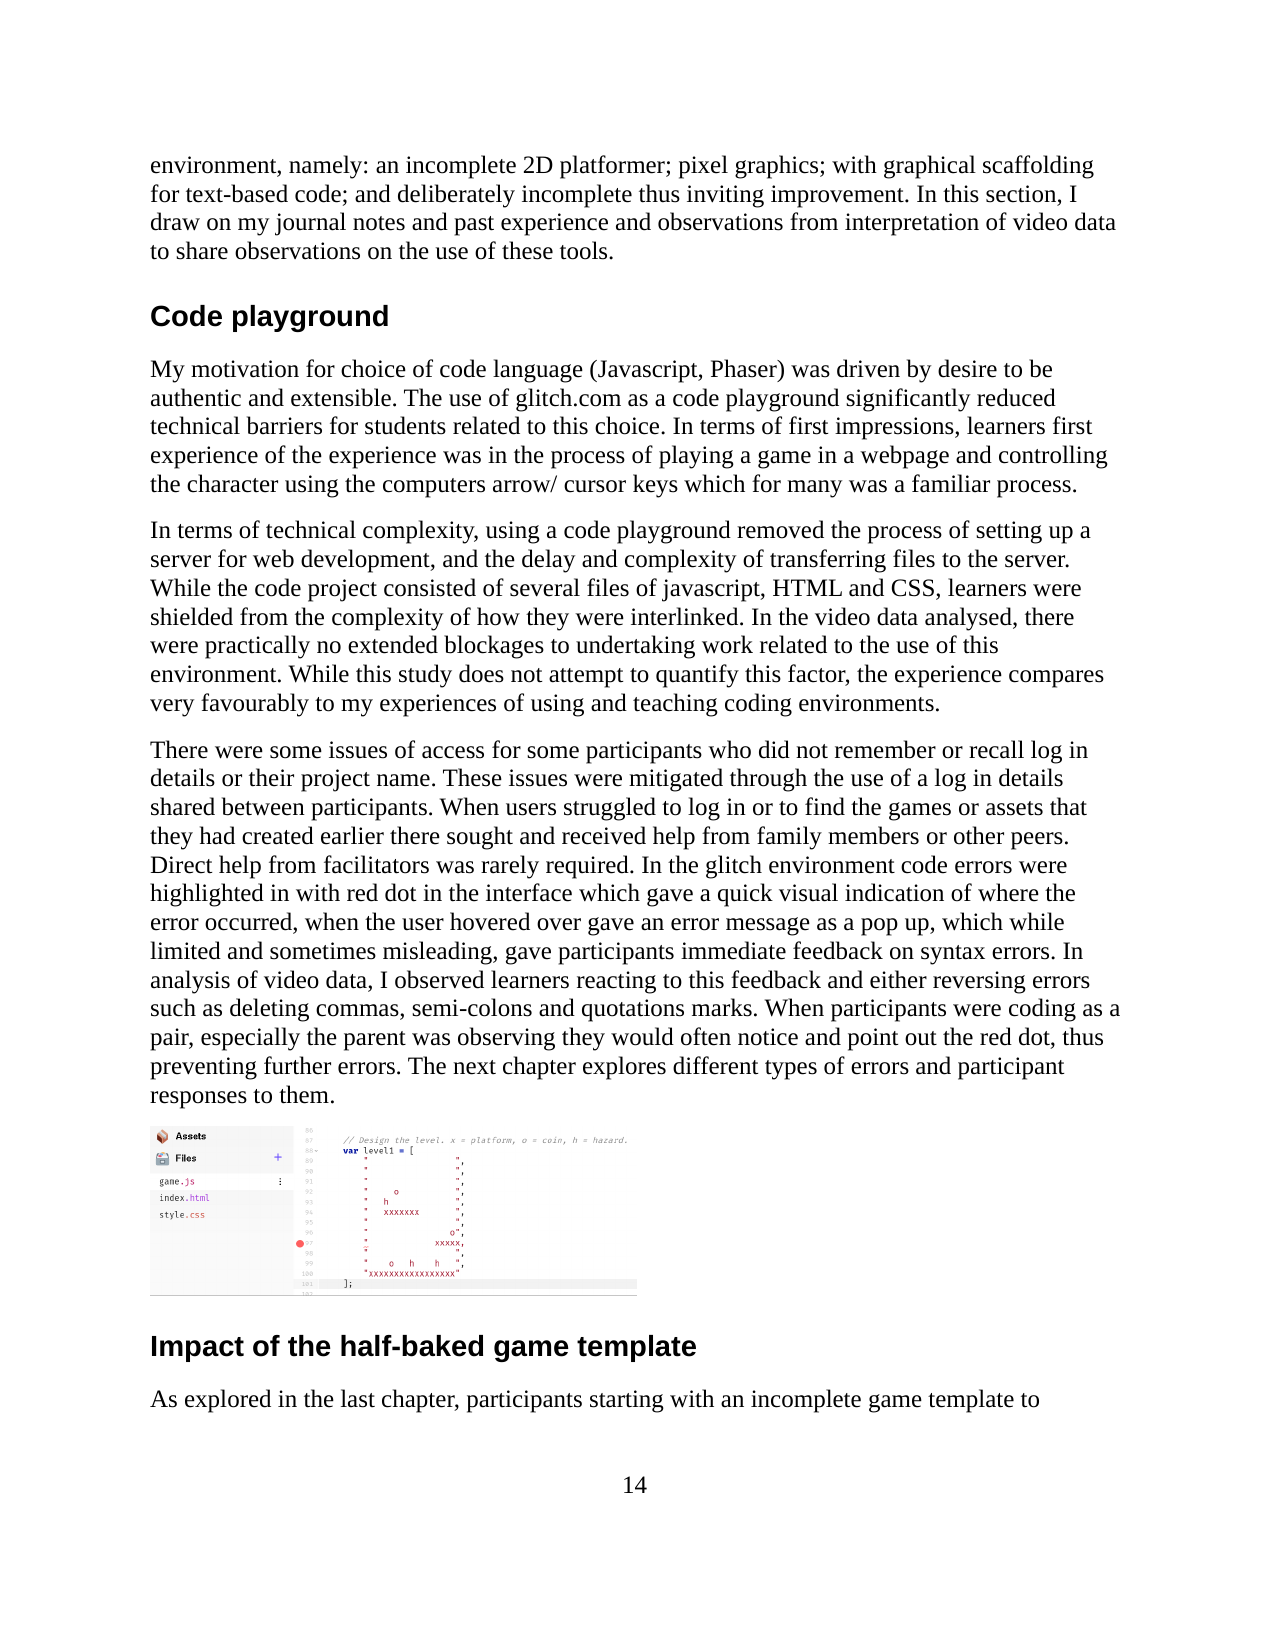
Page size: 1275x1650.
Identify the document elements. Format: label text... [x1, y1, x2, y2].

text As explored in the last chapter, participants starting with an incomplete game template to [150, 1384, 1125, 1413]
text environment, namely: an incomplete 2D platformer; pixel graphics; with graphical scaffolding for text-based code; and deliberately incomplete thus inviting improvement. In this section, I draw on my journal notes and past experience and observations from interpretation of video data to share observations on the use of these tools. [150, 150, 1125, 265]
subtitle Code playground [150, 299, 1125, 332]
picture [150, 1126, 638, 1296]
text In terms of technical complexity, using a code playground removed the process of setting up a server for web development, and the delay and complexity of transferring files to the server. While the code project consisted of several files of javascript, HTML and CSS, learners were shielded from the complexity of how they were interlinked. In the video data analysed, there were practically no extended blockages to undertaking work related to the use of this environment. While this study does not attempt to quantify this factor, the experience compares very favourably to my experiences of using and teaching coding environments. [150, 516, 1125, 717]
subtitle Impact of the half-baked game template [150, 1329, 1125, 1363]
text My motivation for choice of code language (Javascript, Phaser) was driven by desire to be authentic and extensible. The use of glitch.com as a code playground significantly reduced technical barriers for students related to this choice. In terms of first impressions, learners first experience of the experience was in the process of playing a game in a webpage and controlling the character using the computers arrow/ cursor keys which for many was a familiar process. [150, 354, 1125, 498]
text There were some issues of access for some participants who did not remember or recall log in details or their project name. These issues were mitigated through the use of a log in details shared between participants. When users struggled to log in or to find the games or assets that they had created earlier there sought and received help from family members or other peers. Direct help from facilitators was rarely required. In the glitch environment code errors were highlighted in with red dot in the interface which gave a quick visual indication of where the error occurred, when the user hovered over gave an error message as a pop up, which while limited and sometimes misleading, gave participants immediate feedback on syntax errors. In analysis of video data, I observed learners reacting to this feedback and either reversing errors such as deleting commas, semi-colons and quotations marks. When participants were coding as a pair, especially the parent was observing they would often notice and point out the red dot, thus preventing further errors. The next chapter explores different types of errors and participant responses to them. [150, 735, 1125, 1108]
